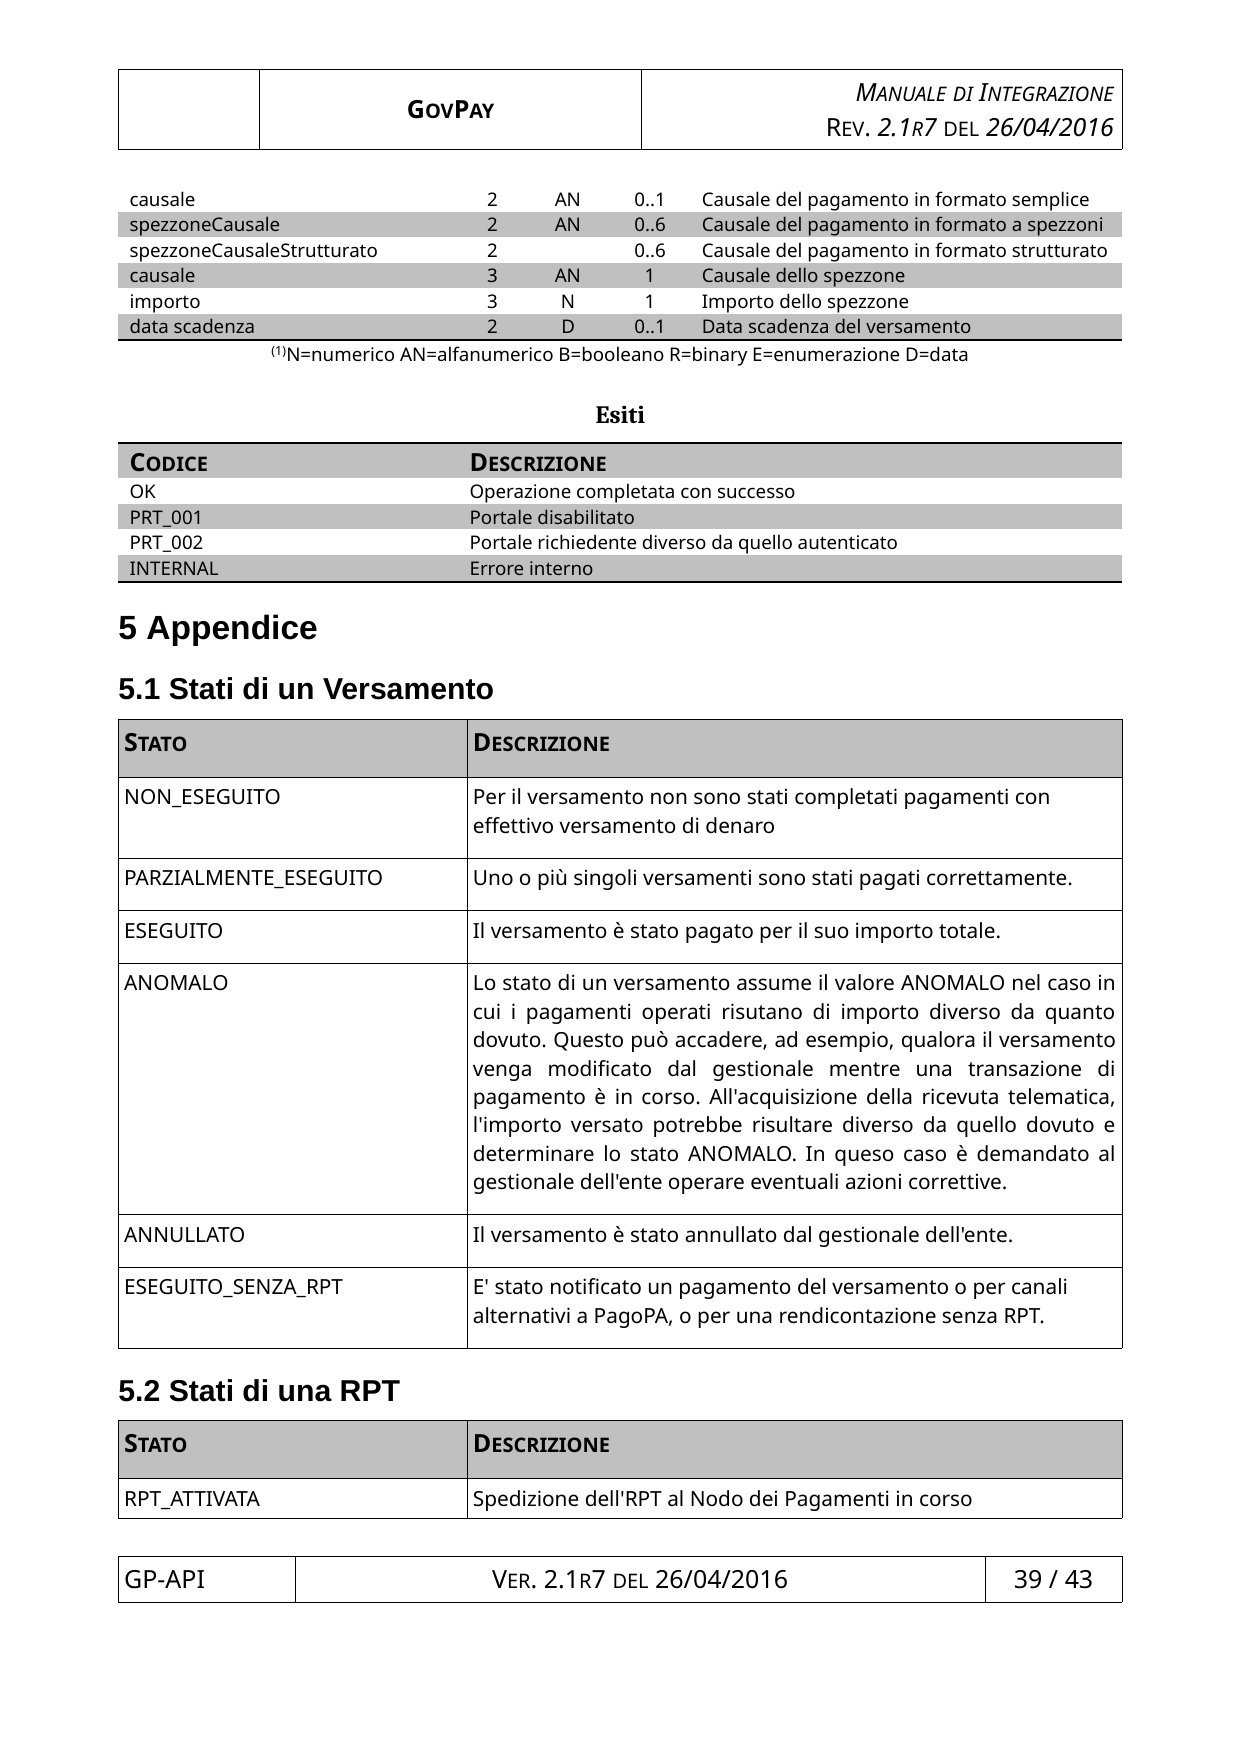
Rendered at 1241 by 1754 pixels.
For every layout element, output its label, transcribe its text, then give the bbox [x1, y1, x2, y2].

table_cell spezzoneCausale [118, 212, 458, 237]
table_cell Causale dello spezzone [690, 263, 1122, 288]
table_cell INTERNAL [118, 555, 458, 581]
table_cell Codice [118, 444, 458, 478]
table_cell causale [118, 263, 458, 288]
table_cell spezzoneCausaleStrutturato [118, 237, 458, 263]
table_cell 0..6 [609, 212, 690, 237]
table_cell PARZIALMENTE_ESEGUITO [119, 859, 467, 910]
table_cell 2 [458, 212, 526, 237]
subtitle Stati di un Versamento [118, 671, 1122, 706]
text (1)N=numerico AN=alfanumerico B=booleano R=binary E=enumerazione D=data [118, 341, 1122, 367]
table_cell Per il versamento non sono stati completati pagamenti con effettivo versamento di denaro [468, 778, 1122, 858]
table_cell NON_ESEGUITO [119, 778, 467, 858]
table_cell OK [118, 479, 458, 504]
subtitle Appendice [118, 608, 1122, 646]
table_cell Causale del pagamento in formato strutturato [690, 237, 1122, 263]
table_cell 1 [609, 288, 690, 314]
table_cell ESEGUITO_SENZA_RPT [119, 1268, 467, 1348]
table_cell Data scadenza del versamento [690, 314, 1122, 339]
table_cell Descrizione [458, 444, 1122, 478]
table_cell PRT_001 [118, 504, 458, 529]
table_cell Causale del pagamento in formato semplice [690, 186, 1122, 212]
table_cell 2 [458, 186, 526, 212]
table_cell PRT_002 [118, 530, 458, 555]
table_cell ANOMALO [119, 964, 467, 1214]
table_cell AN [526, 186, 609, 212]
table_cell Importo dello spezzone [690, 288, 1122, 314]
table_cell D [526, 314, 609, 339]
table_cell 0..1 [609, 314, 690, 339]
table_cell [526, 237, 609, 263]
table_cell Il versamento è stato annullato dal gestionale dell'ente. [468, 1215, 1122, 1267]
table_cell AN [526, 212, 609, 237]
table_cell Errore interno [458, 555, 1122, 581]
table_cell 0..1 [609, 186, 690, 212]
table_cell Portale richiedente diverso da quello autenticato [458, 530, 1122, 555]
table_cell Lo stato di un versamento assume il valore ANOMALO nel caso in cui i pagamenti operati risutano di importo diverso da quanto dovuto. Questo può accadere, ad esempio, qualora il versamento venga modificato dal gestionale mentre una transazione di pagamento è in corso. All'acquisizione della ricevuta telematica, l'importo versato potrebbe risultare diverso da quello dovuto e determinare lo stato ANOMALO. In queso caso è demandato al gestionale dell'ente operare eventuali azioni correttive. [468, 964, 1122, 1214]
table_cell Operazione completata con successo [458, 479, 1122, 504]
table_cell AN [526, 263, 609, 288]
table_cell 1 [609, 263, 690, 288]
table_cell Causale del pagamento in formato a spezzoni [690, 212, 1122, 237]
table_header Descrizione [468, 720, 1122, 777]
table_cell importo [118, 288, 458, 314]
table_cell Uno o più singoli versamenti sono stati pagati correttamente. [468, 859, 1122, 910]
table_cell data scadenza [118, 314, 458, 339]
table_header Esiti [118, 401, 1122, 442]
table_cell ESEGUITO [119, 911, 467, 963]
table_header Stato [119, 1421, 467, 1478]
table_header Descrizione [468, 1421, 1122, 1478]
table_cell 2 [458, 237, 526, 263]
table_cell N [526, 288, 609, 314]
table_cell 0..6 [609, 237, 690, 263]
table_cell 3 [458, 263, 526, 288]
table_cell causale [118, 186, 458, 212]
table_cell 3 [458, 288, 526, 314]
table_cell Il versamento è stato pagato per il suo importo totale. [468, 911, 1122, 963]
table_cell ANNULLATO [119, 1215, 467, 1267]
table_header Stato [119, 720, 467, 777]
table_cell Portale disabilitato [458, 504, 1122, 529]
table_cell E' stato notificato un pagamento del versamento o per canali alternativi a PagoPA, o per una rendicontazione senza RPT. [468, 1268, 1122, 1348]
subtitle Stati di una RPT [118, 1373, 1122, 1407]
table_cell 2 [458, 314, 526, 339]
table_cell RPT_ATTIVATA [119, 1479, 467, 1518]
table_cell Spedizione dell'RPT al Nodo dei Pagamenti in corso [468, 1479, 1122, 1518]
